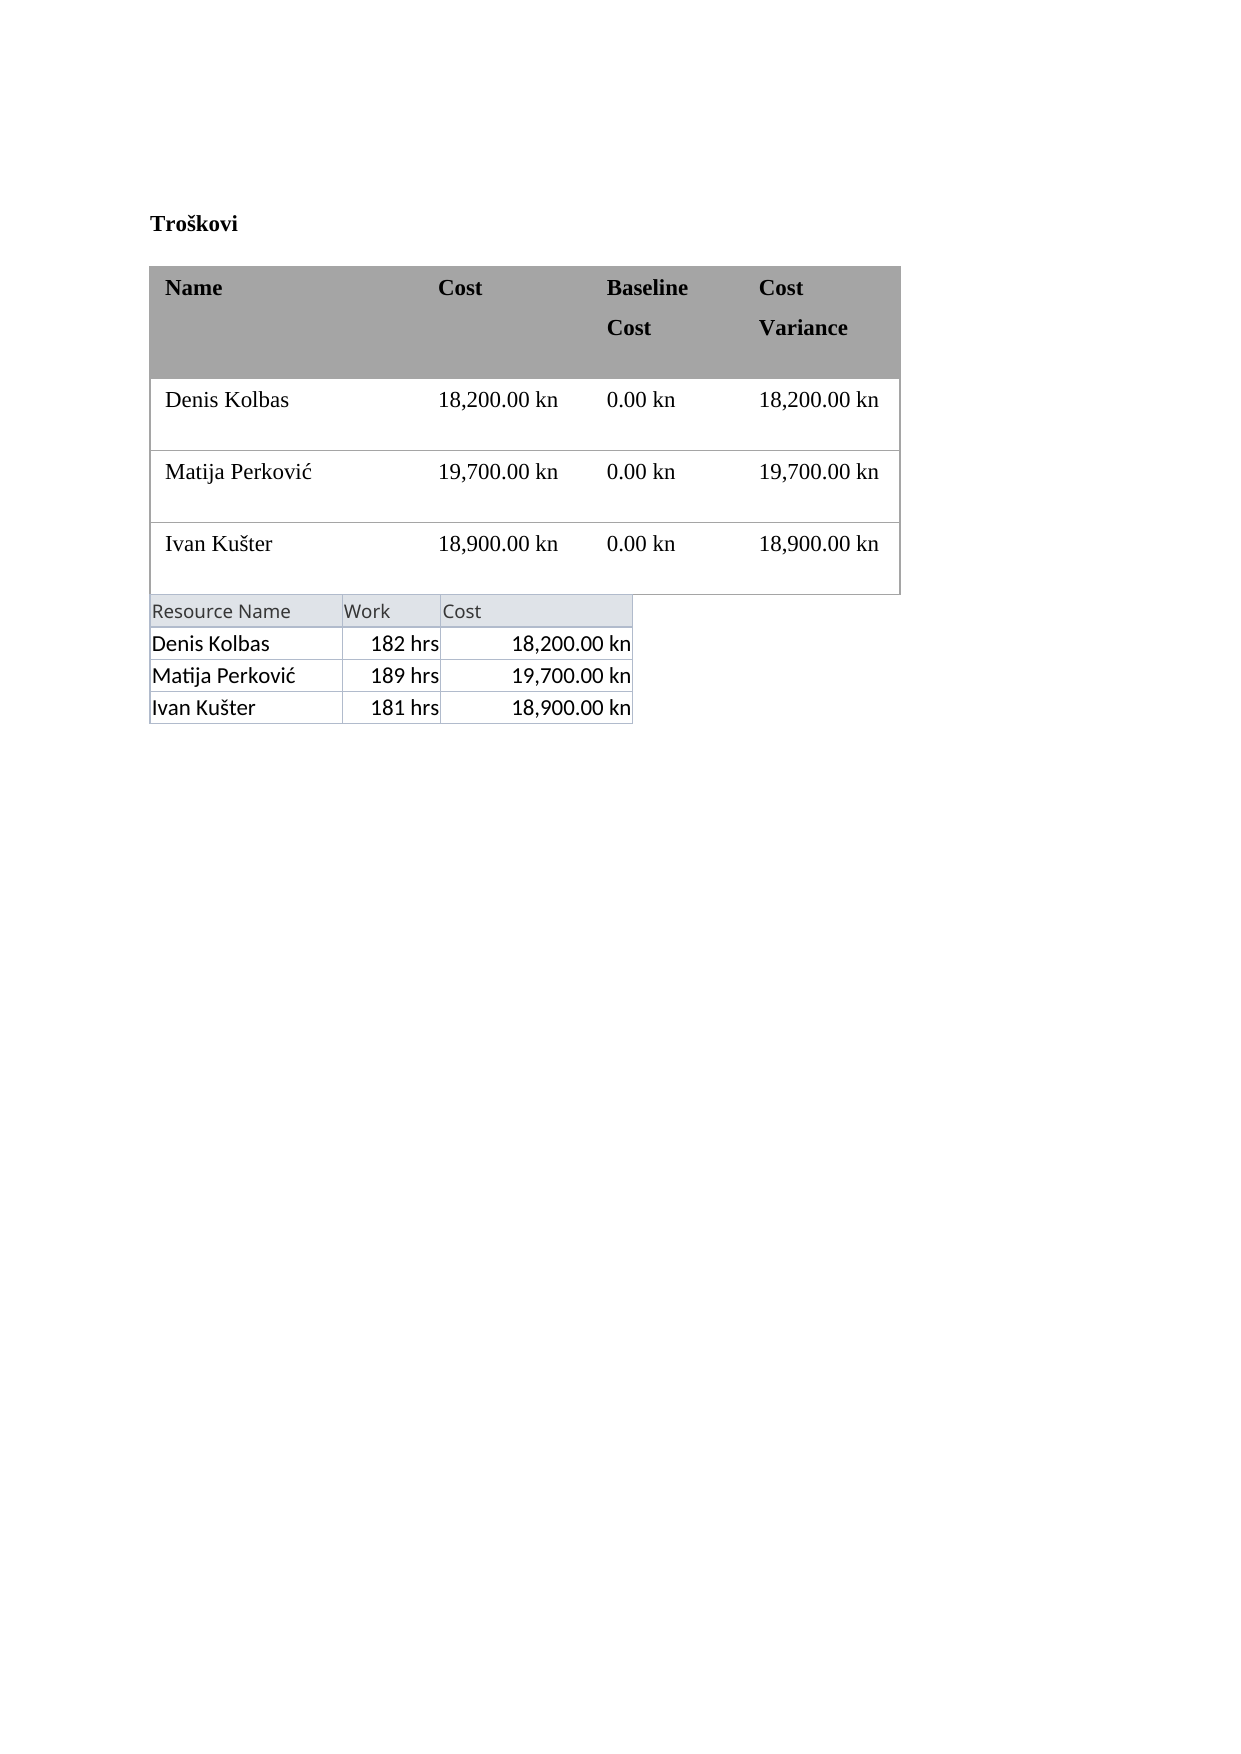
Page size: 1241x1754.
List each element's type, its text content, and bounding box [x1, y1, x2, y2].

table_cell Matija Perković [151, 451, 423, 522]
table_cell [744, 626, 900, 658]
table_cell Ivan Kušter [151, 692, 342, 723]
table_cell [633, 659, 744, 691]
table_cell 0.00 kn [592, 379, 744, 450]
table_cell 18,200.00 kn [423, 379, 592, 450]
table_cell Ivan Kušter [151, 523, 423, 594]
table_cell [633, 691, 744, 723]
table_header Baseline Cost [592, 267, 744, 378]
table_cell 18,900.00 kn [744, 523, 899, 594]
text Troškovi [150, 210, 1090, 236]
table_cell 19,700.00 kn [744, 451, 899, 522]
table_cell [744, 659, 900, 691]
table_cell Matija Perković [151, 660, 342, 691]
table_cell Resource Name [151, 595, 342, 626]
table_cell [633, 626, 744, 658]
table_header Cost [423, 267, 592, 378]
table_cell [633, 595, 744, 626]
table_cell 0.00 kn [592, 451, 744, 522]
table_cell [744, 691, 900, 723]
table_cell 0.00 kn [592, 523, 744, 594]
table_cell Cost [441, 595, 632, 626]
table_cell 181 hrs [343, 692, 440, 723]
table_cell 19,700.00 kn [441, 660, 632, 691]
table_cell Denis Kolbas [151, 379, 423, 450]
table_cell Work [343, 595, 440, 626]
table_header Name [151, 267, 423, 378]
table_cell 182 hrs [343, 628, 440, 658]
table_cell 18,200.00 kn [441, 628, 632, 658]
table_cell 189 hrs [343, 660, 440, 691]
table_cell 18,900.00 kn [441, 692, 632, 723]
table_cell 18,200.00 kn [744, 379, 899, 450]
table_cell Denis Kolbas [151, 628, 342, 658]
table_cell 19,700.00 kn [423, 451, 592, 522]
table_cell [744, 595, 900, 626]
table_header Cost Variance [744, 267, 899, 378]
table_cell 18,900.00 kn [423, 523, 592, 594]
